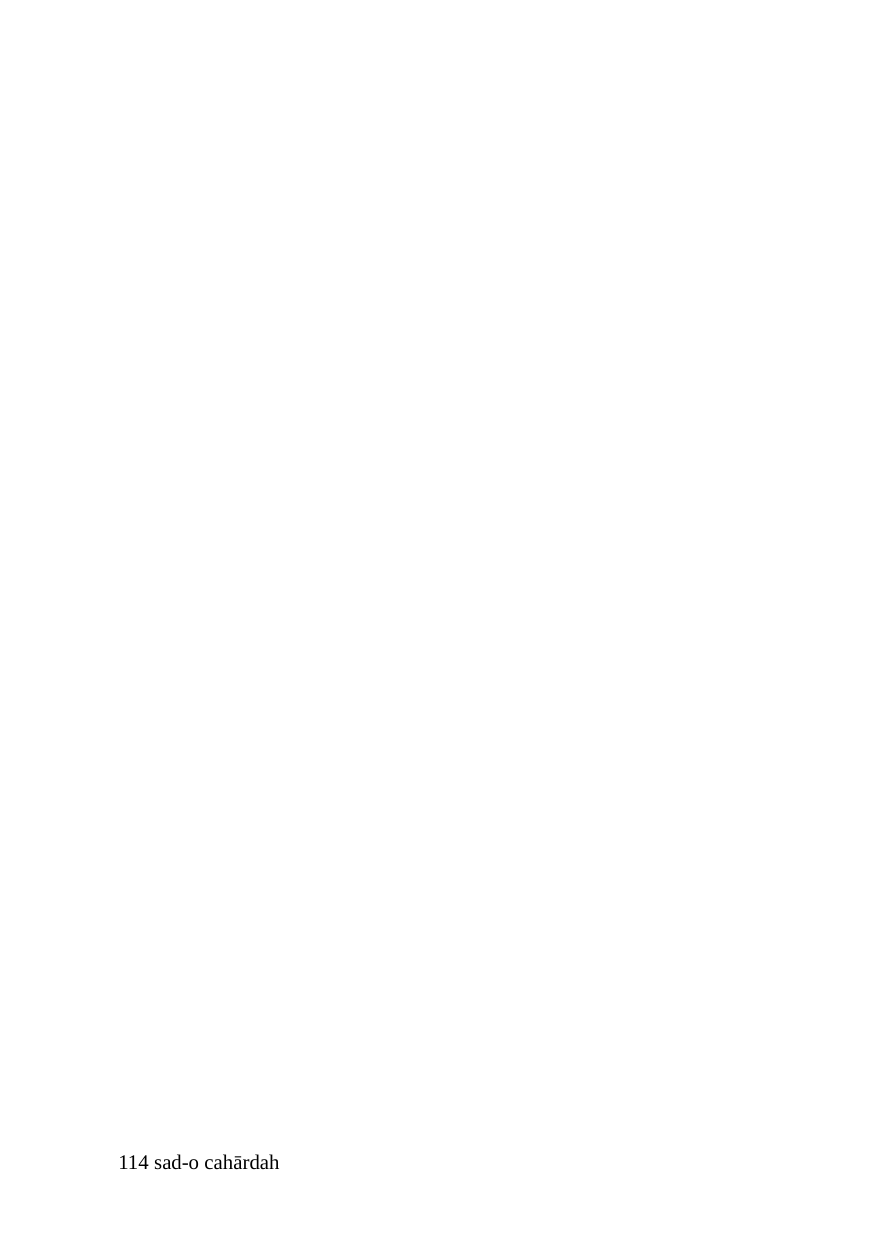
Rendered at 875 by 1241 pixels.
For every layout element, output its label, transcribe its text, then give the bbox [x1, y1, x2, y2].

text 114 sad-o cahārdah [118, 1150, 756, 1174]
